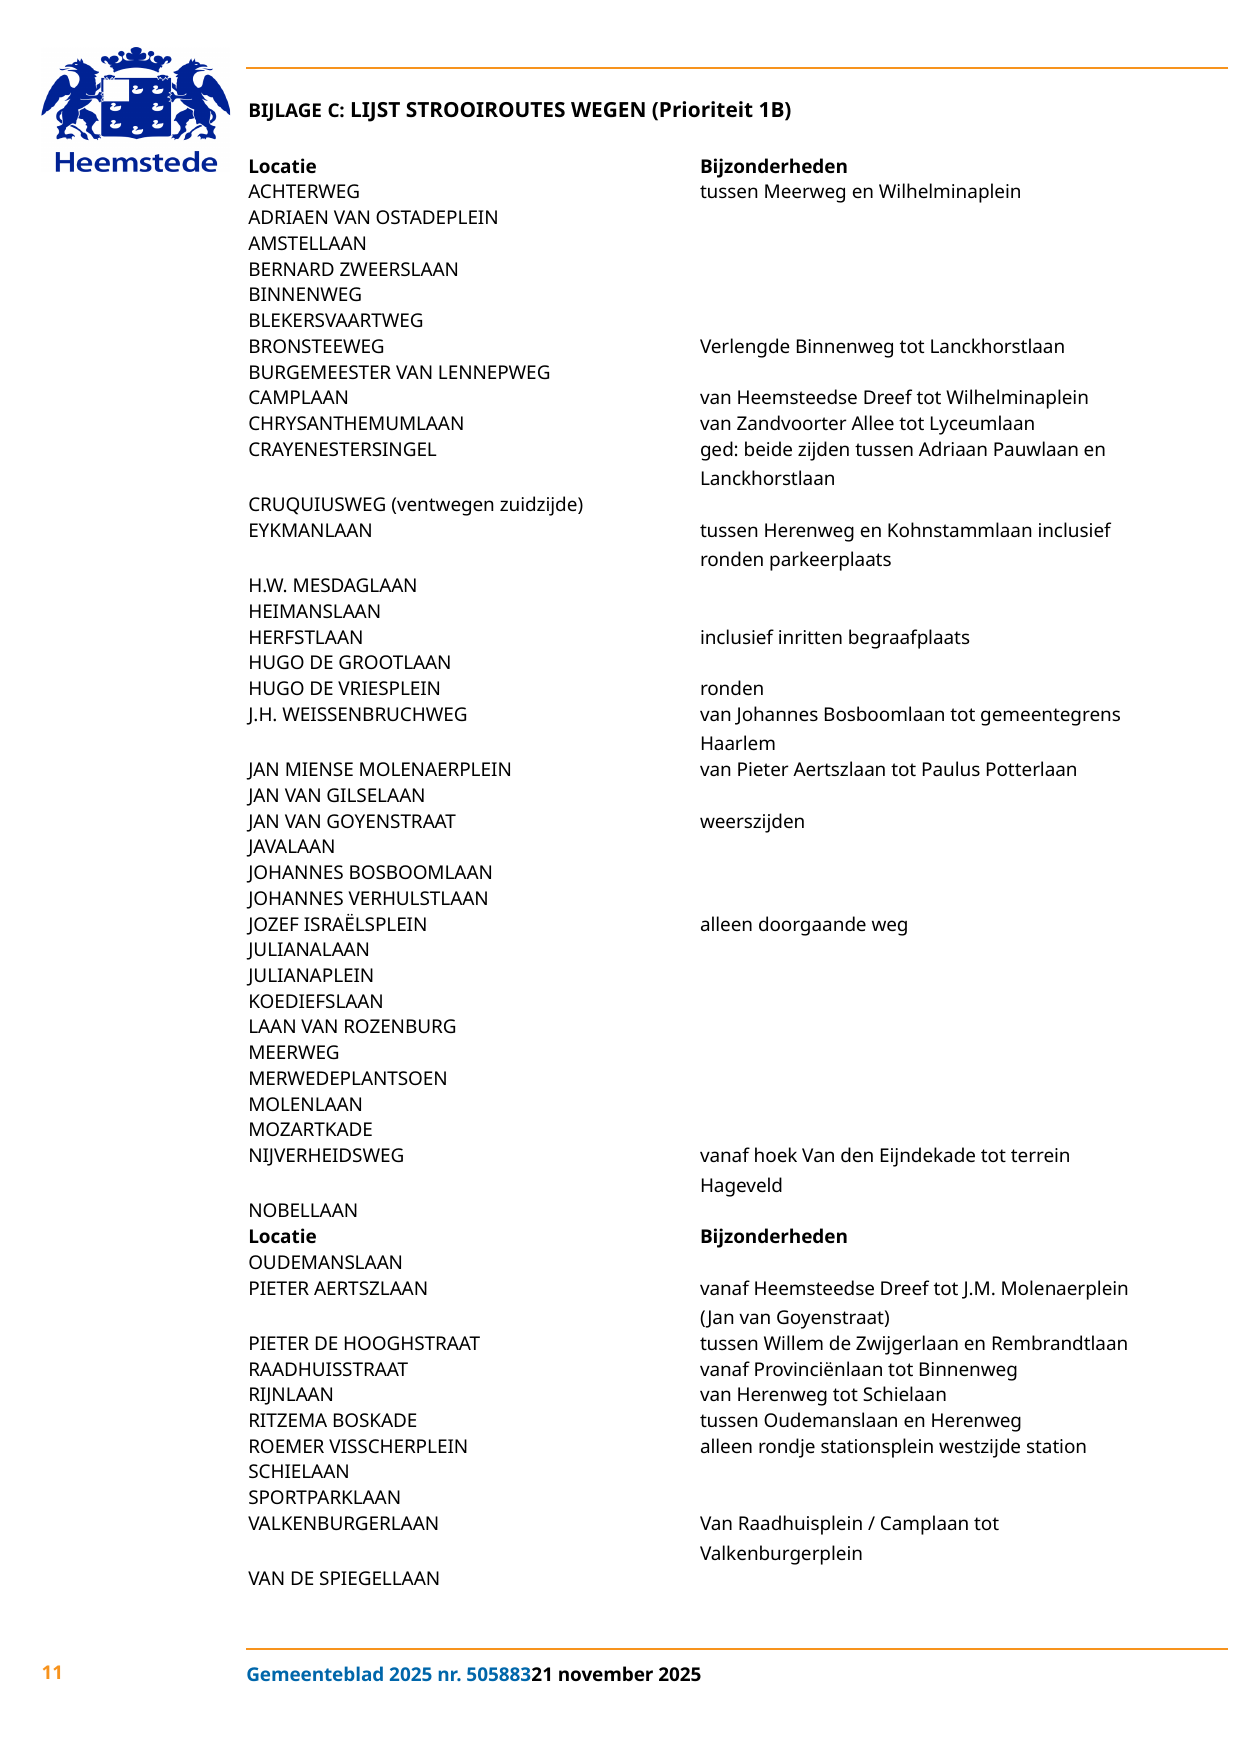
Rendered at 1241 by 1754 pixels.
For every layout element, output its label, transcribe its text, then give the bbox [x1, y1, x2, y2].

table_cell van Herenweg tot Schielaan [700, 1382, 1152, 1407]
table_cell SPORTPARKLAAN [248, 1485, 700, 1510]
table_cell ADRIAEN VAN OSTADEPLEIN [248, 205, 700, 230]
table_cell [700, 834, 1152, 859]
table_cell CAMPLAAN [248, 385, 700, 410]
table_cell NIJVERHEIDSWEG [248, 1142, 700, 1198]
table_cell CHRYSANTHEMUMLAAN [248, 410, 700, 436]
table_header Locatie [248, 153, 700, 179]
table_cell tussen Herenweg en Kohnstammlaan inclusief ronden parkeerplaats [700, 517, 1152, 572]
table_cell AMSTELLAAN [248, 230, 700, 256]
table_cell [700, 598, 1152, 624]
table_cell ROEMER VISSCHERPLEIN [248, 1433, 700, 1459]
table_cell [700, 282, 1152, 307]
table_cell [700, 988, 1152, 1014]
table_cell HUGO DE VRIESPLEIN [248, 675, 700, 701]
table_cell CRUQUIUSWEG (ventwegen zuidzijde) [248, 491, 700, 517]
table_cell MERWEDEPLANTSOEN [248, 1065, 700, 1091]
table_cell EYKMANLAAN [248, 517, 700, 572]
table_cell PIETER DE HOOGHSTRAAT [248, 1330, 700, 1356]
table_cell [700, 1091, 1152, 1117]
text BIJLAGE C: LIJST STROOIROUTES WEGEN (Prioriteit 1B) [248, 95, 1152, 123]
table_cell BERNARD ZWEERSLAAN [248, 256, 700, 282]
table_cell VAN DE SPIEGELLAAN [248, 1566, 700, 1591]
table_cell SCHIELAAN [248, 1459, 700, 1484]
table_cell tussen Willem de Zwijgerlaan en Rembrandtlaan [700, 1330, 1152, 1356]
table_cell [700, 573, 1152, 598]
table_cell HUGO DE GROOTLAAN [248, 650, 700, 675]
table_cell [700, 256, 1152, 282]
table_cell JAN VAN GILSELAAN [248, 782, 700, 808]
table_cell ged: beide zijden tussen Adriaan Pauwlaan en Lanckhorstlaan [700, 436, 1152, 491]
table_cell [700, 1039, 1152, 1065]
table_cell [700, 962, 1152, 988]
table_cell [700, 782, 1152, 808]
table_header Bijzonderheden [700, 153, 1152, 179]
table_cell [700, 1198, 1152, 1223]
table_cell tussen Oudemanslaan en Herenweg [700, 1407, 1152, 1433]
table_cell [700, 205, 1152, 230]
table_cell LAAN VAN ROZENBURG [248, 1014, 700, 1039]
table_cell [700, 650, 1152, 675]
table_cell BURGEMEESTER VAN LENNEPWEG [248, 359, 700, 384]
table_cell JOZEF ISRAËLSPLEIN [248, 911, 700, 936]
table_cell JOHANNES VERHULSTLAAN [248, 885, 700, 911]
table_cell [700, 491, 1152, 517]
table_cell [700, 308, 1152, 333]
table_cell [700, 859, 1152, 885]
table_cell HEIMANSLAAN [248, 598, 700, 624]
table_cell [700, 936, 1152, 962]
table_cell [700, 1566, 1152, 1591]
table_cell van Zandvoorter Allee tot Lyceumlaan [700, 410, 1152, 436]
table_cell HERFSTLAAN [248, 624, 700, 649]
table_cell [700, 230, 1152, 256]
table_cell MOLENLAAN [248, 1091, 700, 1117]
table_cell PIETER AERTSZLAAN [248, 1275, 700, 1330]
table_cell alleen doorgaande weg [700, 911, 1152, 936]
table_cell weerszijden [700, 808, 1152, 833]
table_cell CRAYENESTERSINGEL [248, 436, 700, 491]
table_cell MOZARTKADE [248, 1117, 700, 1142]
table_cell [700, 1459, 1152, 1484]
table_cell JAVALAAN [248, 834, 700, 859]
table_cell H.W. MESDAGLAAN [248, 573, 700, 598]
table_cell MEERWEG [248, 1039, 700, 1065]
table_cell van Pieter Aertszlaan tot Paulus Potterlaan [700, 756, 1152, 782]
table_cell BRONSTEEWEG [248, 333, 700, 359]
table_cell JOHANNES BOSBOOMLAAN [248, 859, 700, 885]
table_cell BLEKERSVAARTWEG [248, 308, 700, 333]
table_cell JULIANALAAN [248, 936, 700, 962]
table_cell RIJNLAAN [248, 1382, 700, 1407]
table_cell van Heemsteedse Dreef tot Wilhelminaplein [700, 385, 1152, 410]
table_cell RAADHUISSTRAAT [248, 1356, 700, 1382]
table_cell vanaf Provinciënlaan tot Binnenweg [700, 1356, 1152, 1382]
picture [41, 47, 231, 172]
table_cell JAN MIENSE MOLENAERPLEIN [248, 756, 700, 782]
table_cell inclusief inritten begraafplaats [700, 624, 1152, 649]
table_cell BINNENWEG [248, 282, 700, 307]
table_cell KOEDIEFSLAAN [248, 988, 700, 1014]
table_cell alleen rondje stationsplein westzijde station [700, 1433, 1152, 1459]
table_cell [700, 1485, 1152, 1510]
table_cell NOBELLAAN [248, 1198, 700, 1223]
table_cell JAN VAN GOYENSTRAAT [248, 808, 700, 833]
table_cell Van Raadhuisplein / Camplaan tot Valkenburgerplein [700, 1510, 1152, 1566]
table_cell van Johannes Bosboomlaan tot gemeentegrens Haarlem [700, 701, 1152, 756]
table_cell J.H. WEISSENBRUCHWEG [248, 701, 700, 756]
table_cell [700, 1065, 1152, 1091]
table_cell vanaf hoek Van den Eijndekade tot terrein Hageveld [700, 1142, 1152, 1198]
table_cell Verlengde Binnenweg tot Lanckhorstlaan [700, 333, 1152, 359]
table_cell Locatie [248, 1223, 700, 1249]
table_cell [700, 359, 1152, 384]
table_cell vanaf Heemsteedse Dreef tot J.M. Molenaerplein (Jan van Goyenstraat) [700, 1275, 1152, 1330]
table_cell ronden [700, 675, 1152, 701]
table_cell ACHTERWEG [248, 179, 700, 204]
table_cell JULIANAPLEIN [248, 962, 700, 988]
table_cell [700, 1117, 1152, 1142]
table_cell OUDEMANSLAAN [248, 1249, 700, 1275]
table_cell VALKENBURGERLAAN [248, 1510, 700, 1566]
table_cell Bijzonderheden [700, 1223, 1152, 1249]
table_cell [700, 885, 1152, 911]
table_cell [700, 1014, 1152, 1039]
table_cell [700, 1249, 1152, 1275]
table_cell tussen Meerweg en Wilhelminaplein [700, 179, 1152, 204]
table_cell RITZEMA BOSKADE [248, 1407, 700, 1433]
